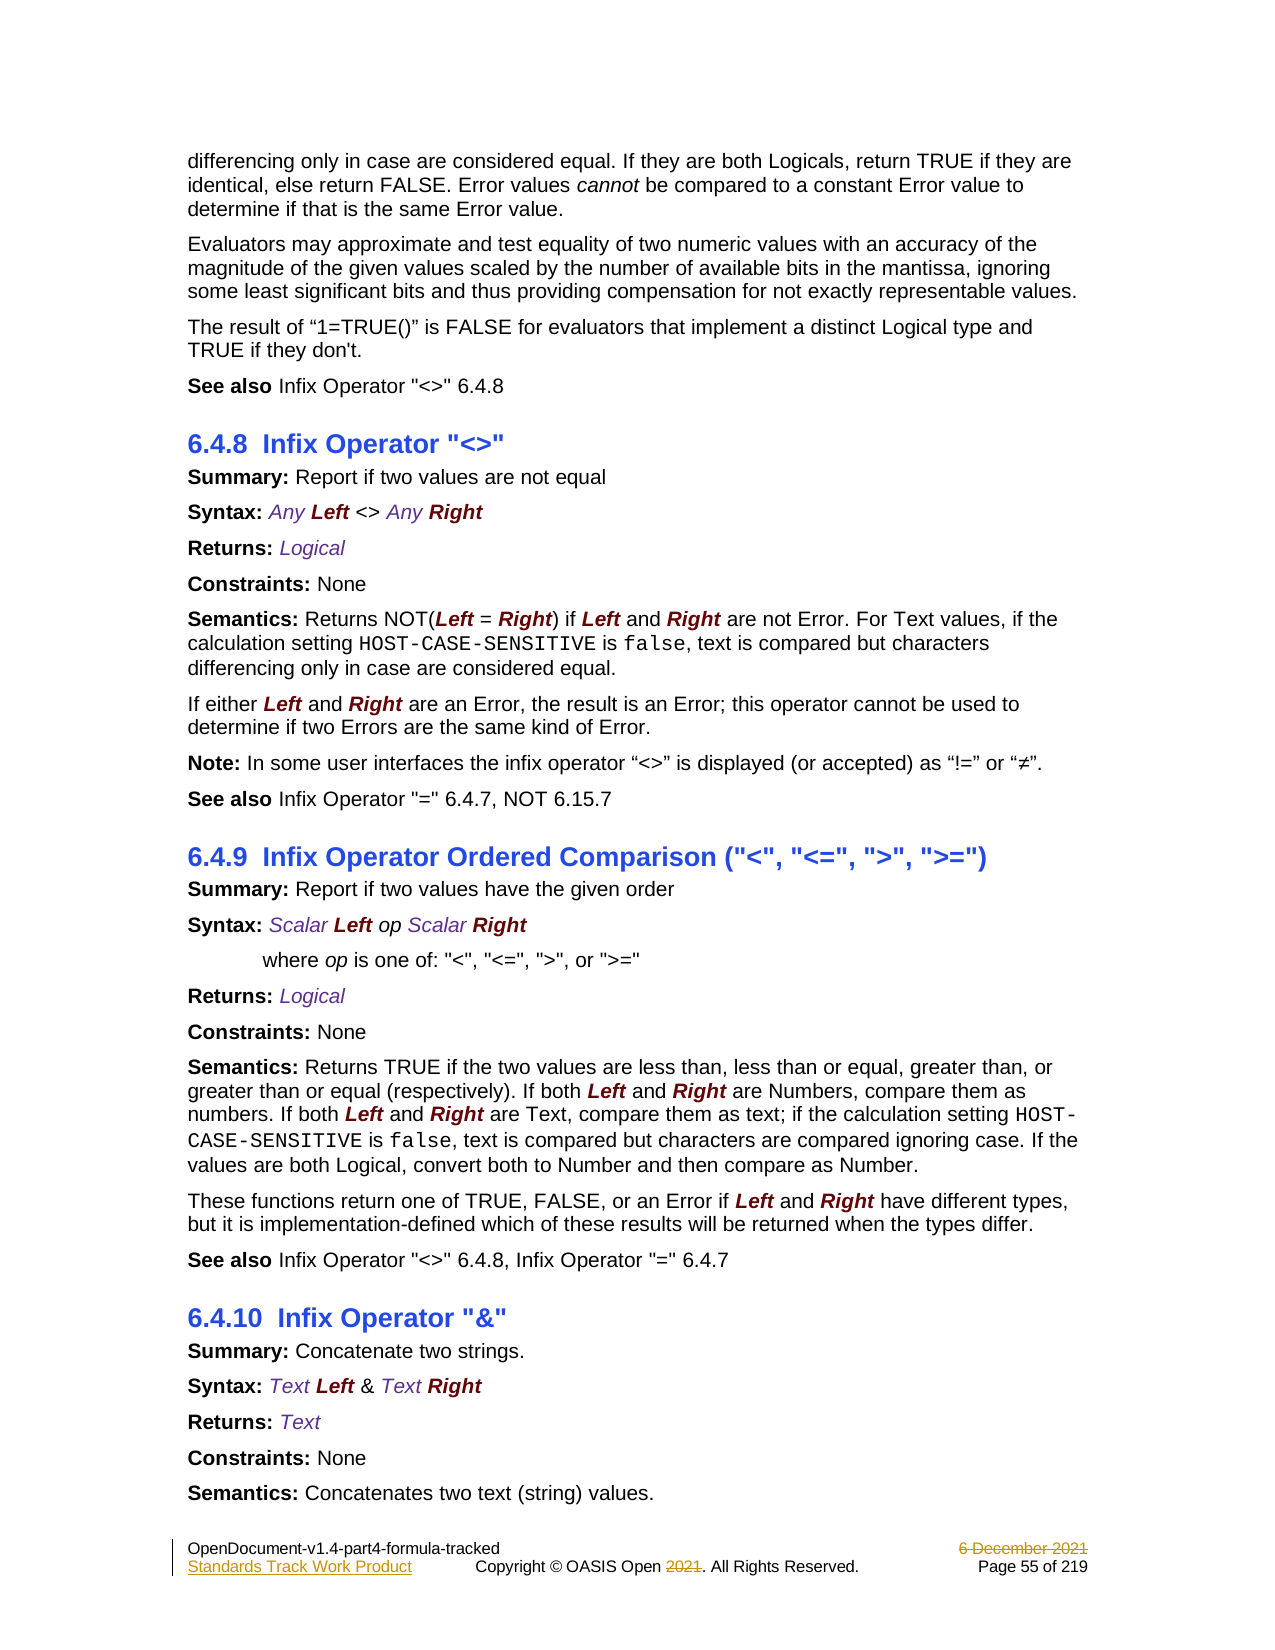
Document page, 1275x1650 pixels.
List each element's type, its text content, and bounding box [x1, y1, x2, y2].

text The result of “1=TRUE()” is FALSE for evaluators that implement a distinct Logical type and TRUE if they don't. [187, 315, 1088, 362]
text Syntax: Any Left <> Any Right [187, 501, 1088, 524]
text Evaluators may approximate and test equality of two numeric values with an accuracy of the magnitude of the given values scaled by the number of available bits in the mantissa, ignoring some least significant bits and thus providing compensation for not exactly representable values. [187, 233, 1088, 303]
text Constraints: None [187, 1446, 1088, 1469]
text Summary: Concatenate two strings. [187, 1339, 1088, 1363]
text Returns: Text [187, 1410, 1088, 1434]
text Returns: Logical [187, 984, 1088, 1008]
text Constraints: None [187, 1020, 1088, 1044]
subtitle Infix Operator Ordered Comparison ("<", "<=", ">", ">=") [187, 842, 1088, 872]
subtitle Infix Operator "&" [187, 1303, 1088, 1333]
text Note: In some user interfaces the infix operator “<>” is displayed (or accepted) as “!=” or “≠”. [187, 751, 1088, 775]
text Constraints: None [187, 572, 1088, 596]
text If either Left and Right are an Error, the result is an Error; this operator cannot be used to determine if two Errors are the same kind of Error. [187, 692, 1088, 739]
text where op is one of: "<", "<=", ">", or ">=" [187, 949, 1088, 972]
subtitle Infix Operator "<>" [187, 429, 1088, 459]
text Summary: Report if two values have the given order [187, 878, 1088, 901]
text Returns: Logical [187, 536, 1088, 560]
text See also Infix Operator "<>" 6.4.8 [187, 374, 1088, 398]
text differencing only in case are considered equal. If they are both Logicals, return TRUE if they are identical, else return FALSE. Error values cannot be compared to a constant Error value to determine if that is the same Error value. [187, 150, 1088, 221]
text Syntax: Scalar Left op Scalar Right [187, 913, 1088, 937]
text Semantics: Returns NOT(Left = Right) if Left and Right are not Error. For Text values, if the calculation setting HOST-CASE-SENSITIVE is false, text is compared but characters differencing only in case are considered equal. [187, 608, 1088, 680]
text Syntax: Text Left & Text Right [187, 1375, 1088, 1398]
text Semantics: Returns TRUE if the two values are less than, less than or equal, greater than, or greater than or equal (respectively). If both Left and Right are Numbers, compare them as numbers. If both Left and Right are Text, compare them as text; if the calculation setting HOST-CASE-SENSITIVE is false, text is compared but characters are compared ignoring case. If the values are both Logical, convert both to Number and then compare as Number. [187, 1056, 1088, 1177]
text Summary: Report if two values are not equal [187, 465, 1088, 489]
text These functions return one of TRUE, FALSE, or an Error if Left and Right have different types, but it is implementation-defined which of these results will be returned when the types differ. [187, 1189, 1088, 1236]
text Semantics: Concatenates two text (string) values. [187, 1482, 1088, 1505]
text See also Infix Operator "<>" 6.4.8, Infix Operator "=" 6.4.7 [187, 1248, 1088, 1272]
text See also Infix Operator "=" 6.4.7, NOT 6.15.7 [187, 787, 1088, 811]
